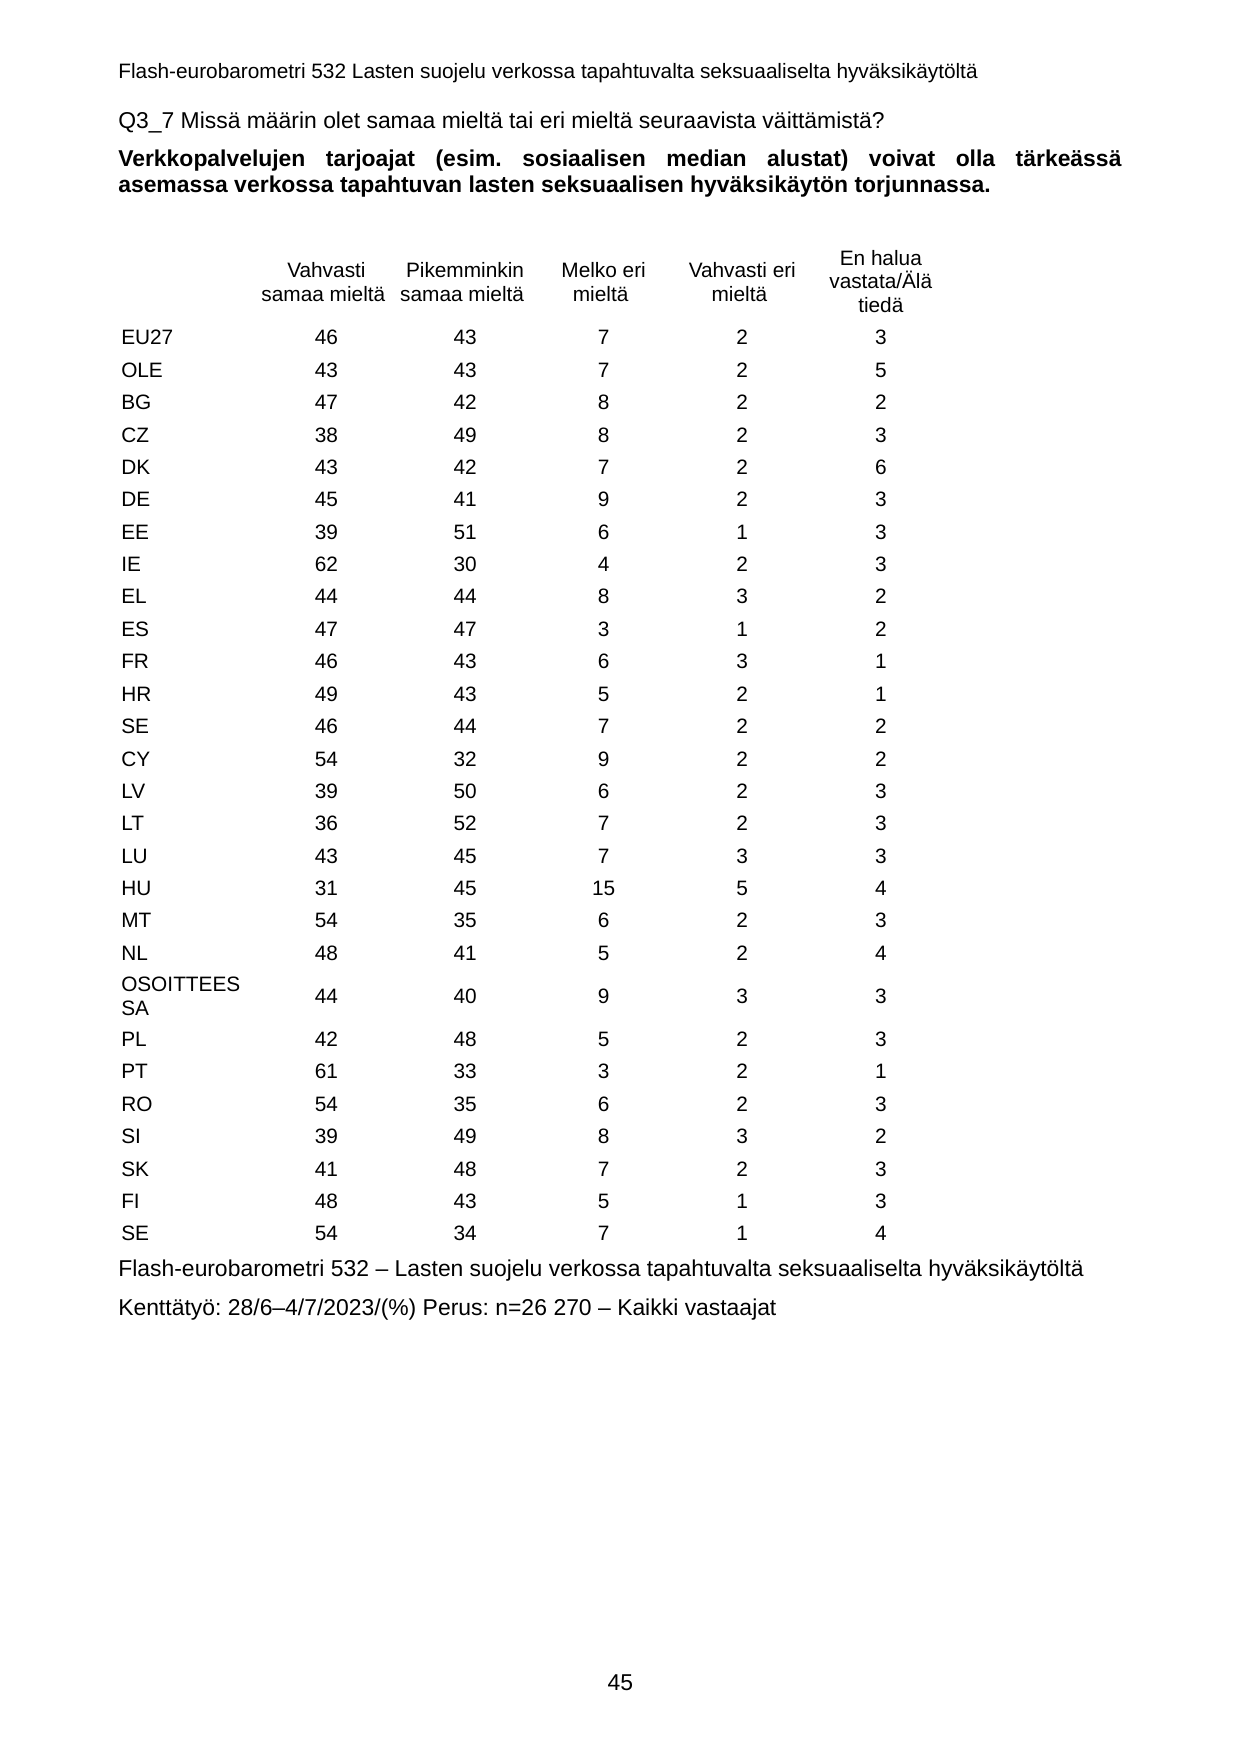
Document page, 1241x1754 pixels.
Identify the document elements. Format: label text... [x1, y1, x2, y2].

table_cell 5 [673, 872, 811, 904]
table_cell 6 [534, 775, 673, 807]
table_cell 7 [534, 1217, 673, 1249]
table_cell 45 [395, 872, 534, 904]
table_header Melko eri mieltä [534, 242, 673, 321]
table_cell EE [118, 515, 257, 548]
table_cell 51 [395, 515, 534, 548]
table_cell 48 [395, 1023, 534, 1055]
table_cell 3 [811, 321, 950, 353]
table_cell FI [118, 1185, 257, 1217]
table_cell 44 [395, 580, 534, 613]
table_header Vahvasti eri mieltä [673, 242, 811, 321]
table_cell 47 [395, 613, 534, 645]
table_cell 36 [257, 807, 395, 839]
table_cell 50 [395, 775, 534, 807]
table_cell OSOITTEESSA [118, 969, 257, 1023]
table_cell 5 [534, 1023, 673, 1055]
table_cell 7 [534, 321, 673, 353]
table_cell 9 [534, 483, 673, 515]
table_cell 47 [257, 386, 395, 418]
table_header Vahvasti samaa mieltä [257, 242, 395, 321]
table_cell 2 [811, 710, 950, 742]
table_cell 4 [811, 937, 950, 969]
table_cell 48 [257, 1185, 395, 1217]
table_cell 45 [395, 839, 534, 872]
table_cell 6 [534, 515, 673, 548]
table_cell 2 [673, 1055, 811, 1087]
table_cell 3 [673, 645, 811, 677]
table_cell 5 [534, 937, 673, 969]
table_cell 1 [811, 678, 950, 710]
table_cell 54 [257, 742, 395, 774]
table_cell DE [118, 483, 257, 515]
table_cell 6 [811, 451, 950, 483]
table_cell 2 [673, 937, 811, 969]
table_cell 1 [673, 1217, 811, 1249]
table_cell 34 [395, 1217, 534, 1249]
table_cell 2 [811, 742, 950, 774]
table_cell 3 [673, 580, 811, 613]
table_cell 54 [257, 1088, 395, 1120]
table_cell NL [118, 937, 257, 969]
table_header Pikemminkin samaa mieltä [395, 242, 534, 321]
table_cell 43 [395, 678, 534, 710]
table_cell 7 [534, 807, 673, 839]
table_cell 48 [395, 1152, 534, 1185]
table_cell 2 [673, 418, 811, 451]
text Q3_7 Missä määrin olet samaa mieltä tai eri mieltä seuraavista väittämistä? [118, 107, 1122, 133]
table_cell 3 [811, 775, 950, 807]
table_cell 6 [534, 1088, 673, 1120]
table_cell 39 [257, 775, 395, 807]
table_cell 54 [257, 904, 395, 937]
table_cell 5 [534, 678, 673, 710]
table_cell 7 [534, 839, 673, 872]
table_cell 43 [395, 1185, 534, 1217]
table_cell 39 [257, 515, 395, 548]
table_cell 3 [811, 1023, 950, 1055]
table_cell 3 [811, 418, 950, 451]
table_cell MT [118, 904, 257, 937]
table_cell 35 [395, 1088, 534, 1120]
table_cell 1 [811, 645, 950, 677]
table_cell PL [118, 1023, 257, 1055]
table_cell 3 [811, 548, 950, 580]
table_cell 2 [673, 451, 811, 483]
table_cell 2 [673, 807, 811, 839]
table_cell CZ [118, 418, 257, 451]
table_cell DK [118, 451, 257, 483]
table_cell 2 [673, 678, 811, 710]
table_cell 45 [257, 483, 395, 515]
table_cell 7 [534, 1152, 673, 1185]
table_cell 15 [534, 872, 673, 904]
table_cell 3 [534, 613, 673, 645]
table_cell 6 [534, 904, 673, 937]
table_cell 4 [811, 872, 950, 904]
table_cell LV [118, 775, 257, 807]
table_header [118, 242, 257, 321]
table_cell SE [118, 710, 257, 742]
table_cell 1 [673, 1185, 811, 1217]
table_cell LT [118, 807, 257, 839]
table_cell 42 [257, 1023, 395, 1055]
table_cell 8 [534, 580, 673, 613]
table_cell 43 [257, 451, 395, 483]
table_cell 5 [534, 1185, 673, 1217]
table_cell 2 [673, 1088, 811, 1120]
table_cell OLE [118, 354, 257, 386]
table_cell 5 [811, 354, 950, 386]
table_cell 43 [257, 839, 395, 872]
table_cell 2 [673, 775, 811, 807]
table_cell 43 [395, 645, 534, 677]
table_cell 2 [673, 742, 811, 774]
table_cell 2 [673, 354, 811, 386]
table_cell 2 [673, 483, 811, 515]
table_cell SI [118, 1120, 257, 1152]
table_cell RO [118, 1088, 257, 1120]
table_cell 2 [673, 1152, 811, 1185]
table_cell 1 [673, 515, 811, 548]
table_cell 39 [257, 1120, 395, 1152]
table_cell 3 [673, 839, 811, 872]
table_cell 2 [673, 321, 811, 353]
table_cell 35 [395, 904, 534, 937]
table_cell 3 [811, 839, 950, 872]
table_cell 47 [257, 613, 395, 645]
table_cell 2 [811, 580, 950, 613]
table_cell 44 [257, 969, 395, 1023]
table_cell 41 [257, 1152, 395, 1185]
table_cell 3 [811, 969, 950, 1023]
table_cell 46 [257, 321, 395, 353]
table_cell EU27 [118, 321, 257, 353]
table_cell 33 [395, 1055, 534, 1087]
table_cell 3 [811, 483, 950, 515]
table_cell 48 [257, 937, 395, 969]
table_cell 3 [811, 904, 950, 937]
table_cell 8 [534, 1120, 673, 1152]
table_cell 7 [534, 354, 673, 386]
text Kenttätyö: 28/6–4/7/2023/(%) Perus: n=26 270 – Kaikki vastaajat [118, 1294, 1122, 1320]
table_cell 43 [257, 354, 395, 386]
table_cell CY [118, 742, 257, 774]
table_cell 43 [395, 321, 534, 353]
table_cell 9 [534, 969, 673, 1023]
table_cell 8 [534, 386, 673, 418]
table_cell 3 [811, 807, 950, 839]
table_cell 8 [534, 418, 673, 451]
table_cell 30 [395, 548, 534, 580]
table_cell 62 [257, 548, 395, 580]
table_cell 61 [257, 1055, 395, 1087]
table_cell 4 [534, 548, 673, 580]
table_cell 49 [395, 418, 534, 451]
table_cell 2 [673, 548, 811, 580]
table_cell 46 [257, 710, 395, 742]
table_cell 7 [534, 710, 673, 742]
table_cell SK [118, 1152, 257, 1185]
table_cell 3 [811, 515, 950, 548]
table_cell HR [118, 678, 257, 710]
table_cell PT [118, 1055, 257, 1087]
table_cell 38 [257, 418, 395, 451]
table_cell 32 [395, 742, 534, 774]
table_cell 2 [673, 710, 811, 742]
table_cell 2 [811, 613, 950, 645]
table_cell 3 [811, 1185, 950, 1217]
table_cell 41 [395, 937, 534, 969]
table_cell 46 [257, 645, 395, 677]
table_cell 54 [257, 1217, 395, 1249]
table_cell 1 [673, 613, 811, 645]
table_cell 1 [811, 1055, 950, 1087]
table_cell 49 [257, 678, 395, 710]
table_cell SE [118, 1217, 257, 1249]
text Verkkopalvelujen tarjoajat (esim. sosiaalisen median alustat) voivat olla tärkeässä asemassa verkossa tapahtuvan lasten seksuaalisen hyväksikäytön torjunnassa. [118, 145, 1122, 198]
table_cell 7 [534, 451, 673, 483]
table_cell 44 [257, 580, 395, 613]
table_cell 2 [673, 386, 811, 418]
table_cell 31 [257, 872, 395, 904]
table_cell 41 [395, 483, 534, 515]
table_cell 52 [395, 807, 534, 839]
table_cell 42 [395, 451, 534, 483]
table_cell 2 [673, 904, 811, 937]
table_cell 44 [395, 710, 534, 742]
table_cell HU [118, 872, 257, 904]
table_header En halua vastata/Älä tiedä [811, 242, 950, 321]
table_cell 9 [534, 742, 673, 774]
table_cell 6 [534, 645, 673, 677]
table_cell 42 [395, 386, 534, 418]
table_cell 3 [534, 1055, 673, 1087]
table_cell FR [118, 645, 257, 677]
table_cell 4 [811, 1217, 950, 1249]
table_cell 3 [673, 969, 811, 1023]
table_cell 40 [395, 969, 534, 1023]
table_cell 49 [395, 1120, 534, 1152]
table_cell 3 [811, 1152, 950, 1185]
table_cell EL [118, 580, 257, 613]
table_cell ES [118, 613, 257, 645]
table_cell 3 [673, 1120, 811, 1152]
table_cell 2 [811, 386, 950, 418]
table_cell 3 [811, 1088, 950, 1120]
table_cell 2 [811, 1120, 950, 1152]
table_cell 43 [395, 354, 534, 386]
table_cell IE [118, 548, 257, 580]
table_cell 2 [673, 1023, 811, 1055]
text Flash-eurobarometri 532 – Lasten suojelu verkossa tapahtuvalta seksuaaliselta hyväksikäytöltä [118, 1255, 1122, 1282]
table_cell BG [118, 386, 257, 418]
table_cell LU [118, 839, 257, 872]
